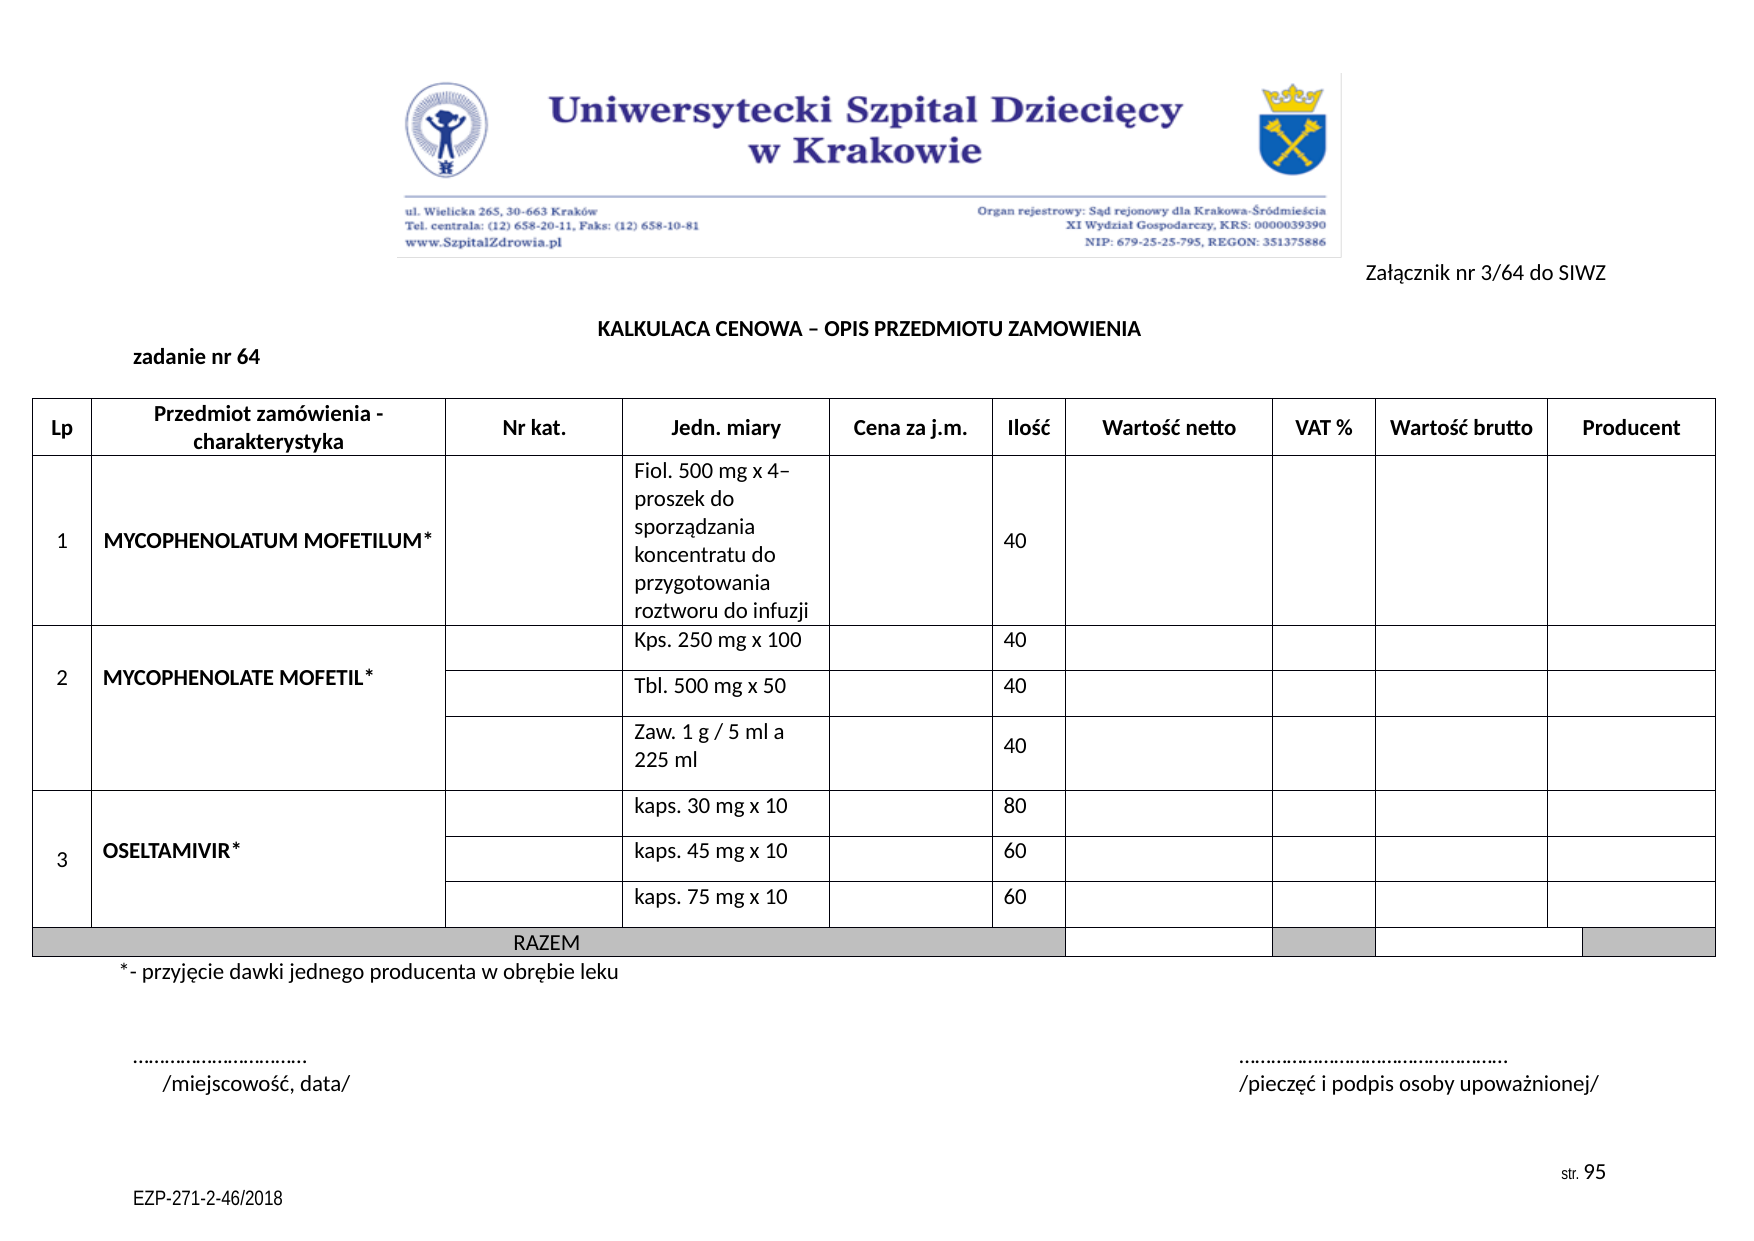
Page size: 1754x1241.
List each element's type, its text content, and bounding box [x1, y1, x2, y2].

table_cell [830, 456, 992, 624]
table_cell [446, 626, 622, 670]
text …………………………… …………………………………………… [133, 1041, 1606, 1069]
table_cell RAZEM [33, 928, 1065, 956]
table_cell [1376, 717, 1547, 790]
table_cell MYCOPHENOLATE MOFETIL* [92, 626, 445, 790]
table_cell [830, 791, 992, 836]
table_header Lp [33, 399, 91, 455]
table_cell [1066, 671, 1272, 716]
table_cell [1273, 456, 1375, 624]
table_cell kaps. 30 mg x 10 [623, 791, 829, 836]
table_header Jedn. miary [623, 399, 829, 455]
table_cell [1066, 717, 1272, 790]
table_cell 80 [993, 791, 1065, 836]
table_cell [1273, 626, 1375, 670]
table_cell [446, 882, 622, 927]
table_cell [1548, 671, 1715, 716]
table_cell [1548, 791, 1715, 836]
text /miejscowość, data/ /pieczęć i podpis osoby upoważnionej/ [133, 1069, 1606, 1097]
table_cell [1376, 626, 1547, 670]
table_cell OSELTAMIVIR* [92, 791, 445, 927]
table_header Nr kat. [446, 399, 622, 455]
table_header Cena za j.m. [830, 399, 992, 455]
table_cell [1376, 928, 1582, 956]
table_header Wartość netto [1066, 399, 1272, 455]
table_cell 40 [993, 671, 1065, 716]
table_cell Fiol. 500 mg x 4– proszek do sporządzania koncentratu do przygotowania roztworu do infuzji [623, 456, 829, 624]
table_cell Kps. 250 mg x 100 [623, 626, 829, 670]
table_header Przedmiot zamówienia - charakterystyka [92, 399, 445, 455]
table_cell [1066, 928, 1272, 956]
table_cell [1376, 456, 1547, 624]
text *- przyjęcie dawki jednego producenta w obrębie leku [118, 957, 1606, 985]
table_cell [1273, 882, 1375, 927]
table_cell [1273, 928, 1375, 956]
table_cell [830, 717, 992, 790]
table_cell [830, 626, 992, 670]
table_cell [1376, 882, 1547, 927]
table_cell [446, 791, 622, 836]
table_cell [446, 837, 622, 881]
table_cell [830, 882, 992, 927]
table_cell [1066, 791, 1272, 836]
table_cell 40 [993, 456, 1065, 624]
table_cell [1066, 837, 1272, 881]
table_cell [1273, 837, 1375, 881]
table_cell 40 [993, 717, 1065, 790]
table_cell [1548, 882, 1715, 927]
table_header VAT % [1273, 399, 1375, 455]
table_cell [1376, 837, 1547, 881]
table_cell [1376, 791, 1547, 836]
table_cell 2 [33, 626, 91, 790]
table_cell [446, 717, 622, 790]
table_cell [446, 671, 622, 716]
table_cell [1066, 456, 1272, 624]
table_cell [830, 671, 992, 716]
table_header Producent [1548, 399, 1715, 455]
table_cell [446, 456, 622, 624]
table_cell [1376, 671, 1547, 716]
text KALKULACA CENOWA – OPIS PRZEDMIOTU ZAMOWIENIA [133, 314, 1606, 342]
table_cell [1583, 928, 1715, 956]
table_cell [1273, 717, 1375, 790]
table_cell [1066, 626, 1272, 670]
table_cell [1273, 671, 1375, 716]
table_cell [1548, 626, 1715, 670]
list zadanie nr 64 [133, 342, 1606, 370]
table_header Wartość brutto [1376, 399, 1547, 455]
table_cell MYCOPHENOLATUM MOFETILUM* [92, 456, 445, 624]
table_cell 3 [33, 791, 91, 927]
table_header Ilość [993, 399, 1065, 455]
table_cell Zaw. 1 g / 5 ml a 225 ml [623, 717, 829, 790]
table_cell 60 [993, 882, 1065, 927]
table_cell Tbl. 500 mg x 50 [623, 671, 829, 716]
table_cell [1273, 791, 1375, 836]
table_cell kaps. 45 mg x 10 [623, 837, 829, 881]
table_cell 60 [993, 837, 1065, 881]
table_cell [1548, 837, 1715, 881]
table_cell [1548, 717, 1715, 790]
text Załącznik nr 3/64 do SIWZ [133, 258, 1606, 286]
table_cell [1066, 882, 1272, 927]
table_cell kaps. 75 mg x 10 [623, 882, 829, 927]
table_cell 1 [33, 456, 91, 624]
table_cell 40 [993, 626, 1065, 670]
table_cell [1548, 456, 1715, 624]
table_cell [830, 837, 992, 881]
